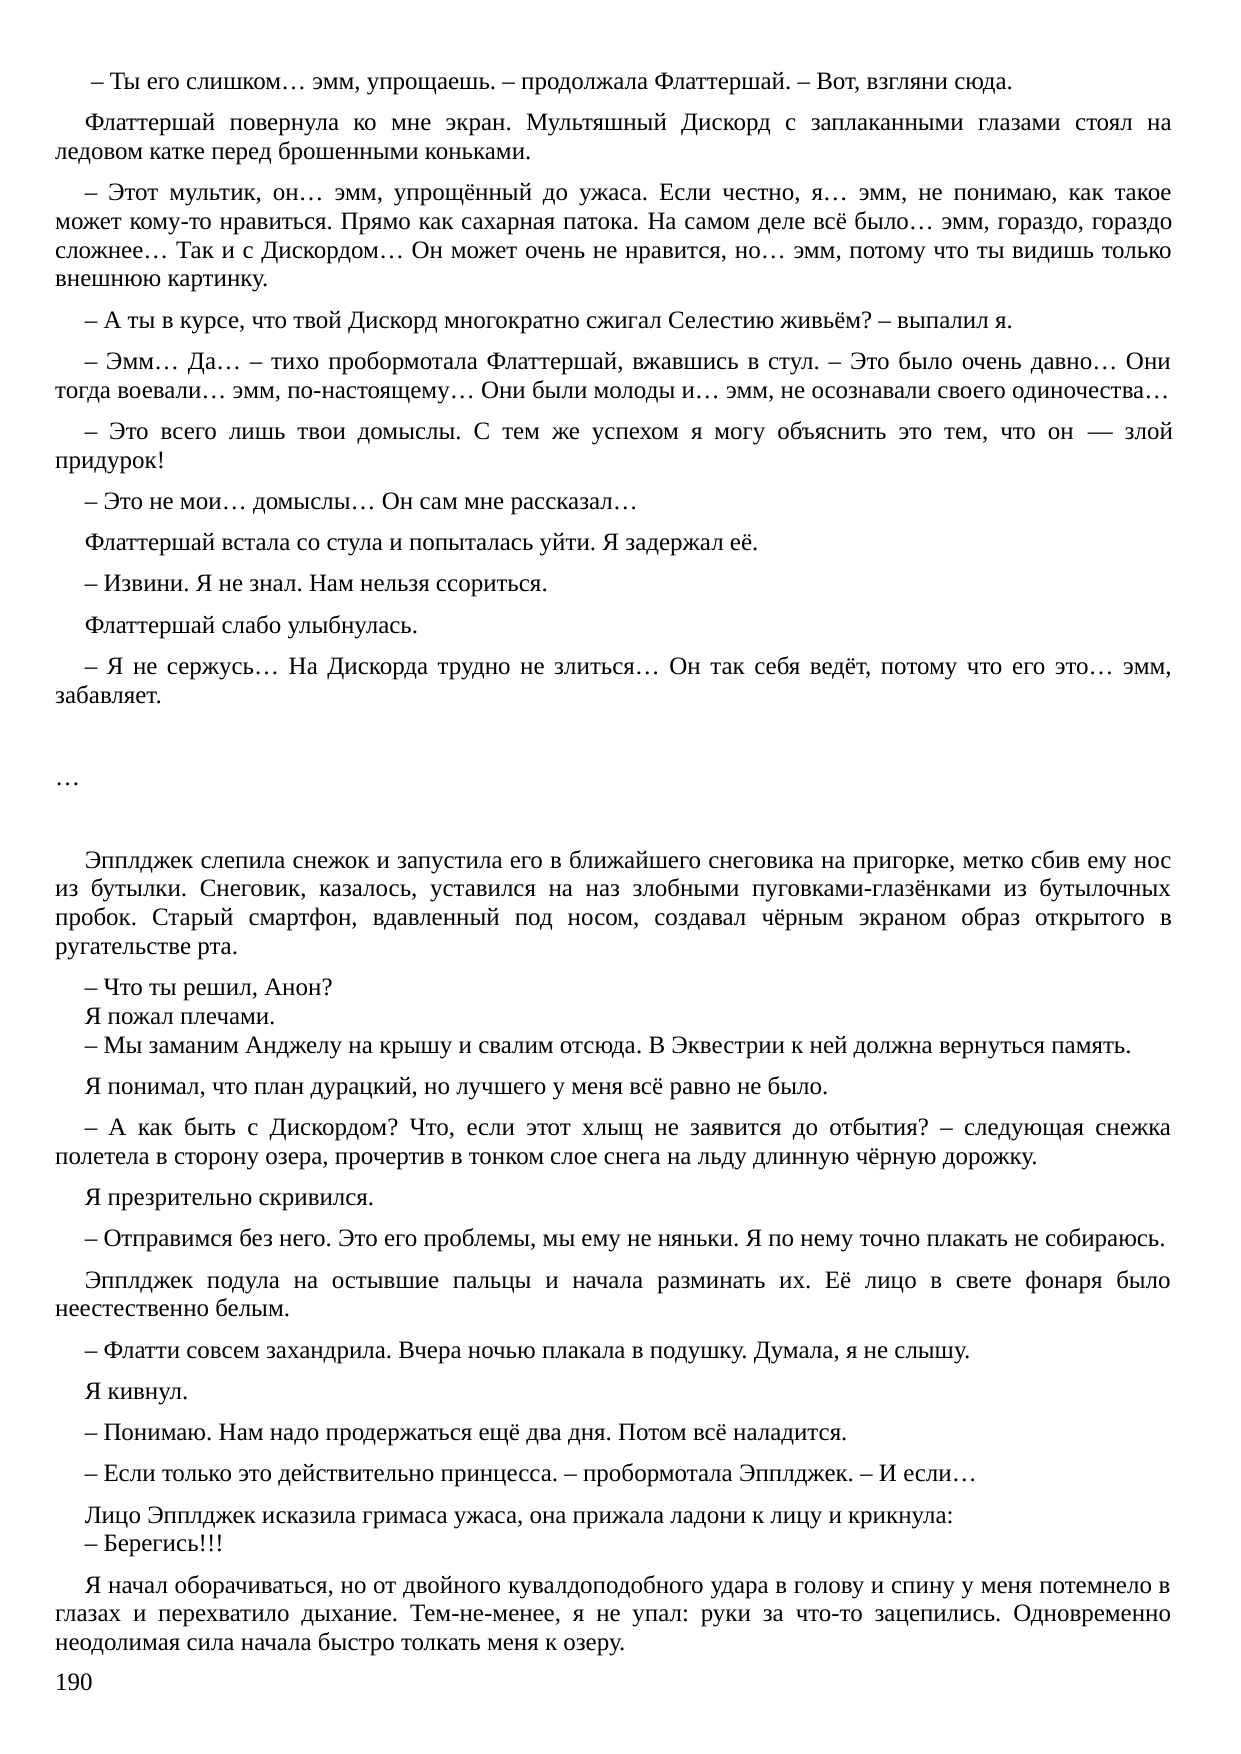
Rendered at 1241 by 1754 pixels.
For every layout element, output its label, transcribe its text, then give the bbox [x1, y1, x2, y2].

text Флаттершай слабо улыбнулась. [55, 610, 1173, 638]
text – Что ты решил, Анон? [55, 972, 1173, 1001]
text – Это не мои… домыслы… Он сам мне рассказал… [55, 486, 1173, 515]
text Лицо Эпплджек исказила гримаса ужаса, она прижала ладони к лицу и крикнула: [55, 1500, 1173, 1528]
text – Мы заманим Анджелу на крышу и свалим отсюда. В Эквестрии к ней должна вернуться память. [55, 1030, 1173, 1058]
text – Отправимся без него. Это его проблемы, мы ему не няньки. Я по нему точно плакать не собираюсь. [55, 1223, 1173, 1252]
text – Эмм… Да… – тихо пробормотала Флаттершай, вжавшись в стул. – Это было очень давно… Они тогда воевали… эмм, по-настоящему… Они были молоды и… эмм, не осознавали своего одиночества… [55, 346, 1173, 403]
text Я кивнул. [55, 1376, 1173, 1405]
text – Берегись!!! [55, 1528, 1173, 1557]
text Флаттершай повернула ко мне экран. Мультяшный Дискорд с заплаканными глазами стоял на ледовом катке перед брошенными коньками. [55, 107, 1173, 165]
text … [55, 762, 1173, 791]
text – Этот мультик, он… эмм, упрощённый до ужаса. Если честно, я… эмм, не понимаю, как такое может кому-то нравиться. Прямо как сахарная патока. На самом деле всё было… эмм, гораздо, гораздо сложнее… Так и с Дискордом… Он может очень не нравится, но… эмм, потому что ты видишь только внешнюю картинку. [55, 177, 1173, 292]
text Эпплджек подула на остывшие пальцы и начала разминать их. Её лицо в свете фонаря было неестественно белым. [55, 1265, 1173, 1322]
text – Это всего лишь твои домыслы. С тем же успехом я могу объяснить это тем, что он — злой придурок! [55, 416, 1173, 473]
text – Понимаю. Нам надо продержаться ещё два дня. Потом всё наладится. [55, 1417, 1173, 1446]
text – Ты его слишком… эмм, упрощаешь. – продолжала Флаттершай. – Вот, взгляни сюда. [55, 66, 1173, 95]
text Флаттершай встала со стула и попыталась уйти. Я задержал её. [55, 527, 1173, 556]
text Я начал оборачиваться, но от двойного кувалдоподобного удара в голову и спину у меня потемнело в глазах и перехватило дыхание. Тем-не-менее, я не упал: руки за что-то зацепились. Одновременно неодолимая сила начала быстро толкать меня к озеру. [55, 1570, 1173, 1656]
text – А как быть с Дискордом? Что, если этот хлыщ не заявится до отбытия? – следующая снежка полетела в сторону озера, прочертив в тонком слое снега на льду длинную чёрную дорожку. [55, 1112, 1173, 1170]
text Я презрительно скривился. [55, 1182, 1173, 1211]
text Эпплджек слепила снежок и запустила его в ближайшего снеговика на пригорке, метко сбив ему нос из бутылки. Снеговик, казалось, уставился на наз злобными пуговками-глазёнками из бутылочных пробок. Старый смартфон, вдавленный под носом, создавал чёрным экраном образ открытого в ругательстве рта. [55, 845, 1173, 960]
text Я понимал, что план дурацкий, но лучшего у меня всё равно не было. [55, 1071, 1173, 1100]
text – Я не сержусь… На Дискорда трудно не злиться… Он так себя ведёт, потому что его это… эмм, забавляет. [55, 651, 1173, 708]
text – Если только это действительно принцесса. – пробормотала Эпплджек. – И если… [55, 1458, 1173, 1487]
text – Извини. Я не знал. Нам нельзя ссориться. [55, 568, 1173, 597]
text Я пожал плечами. [55, 1001, 1173, 1030]
text – Флатти совсем захандрила. Вчера ночью плакала в подушку. Думала, я не слышу. [55, 1335, 1173, 1363]
text – А ты в курсе, что твой Дискорд многократно сжигал Селестию живьём? – выпалил я. [55, 305, 1173, 333]
